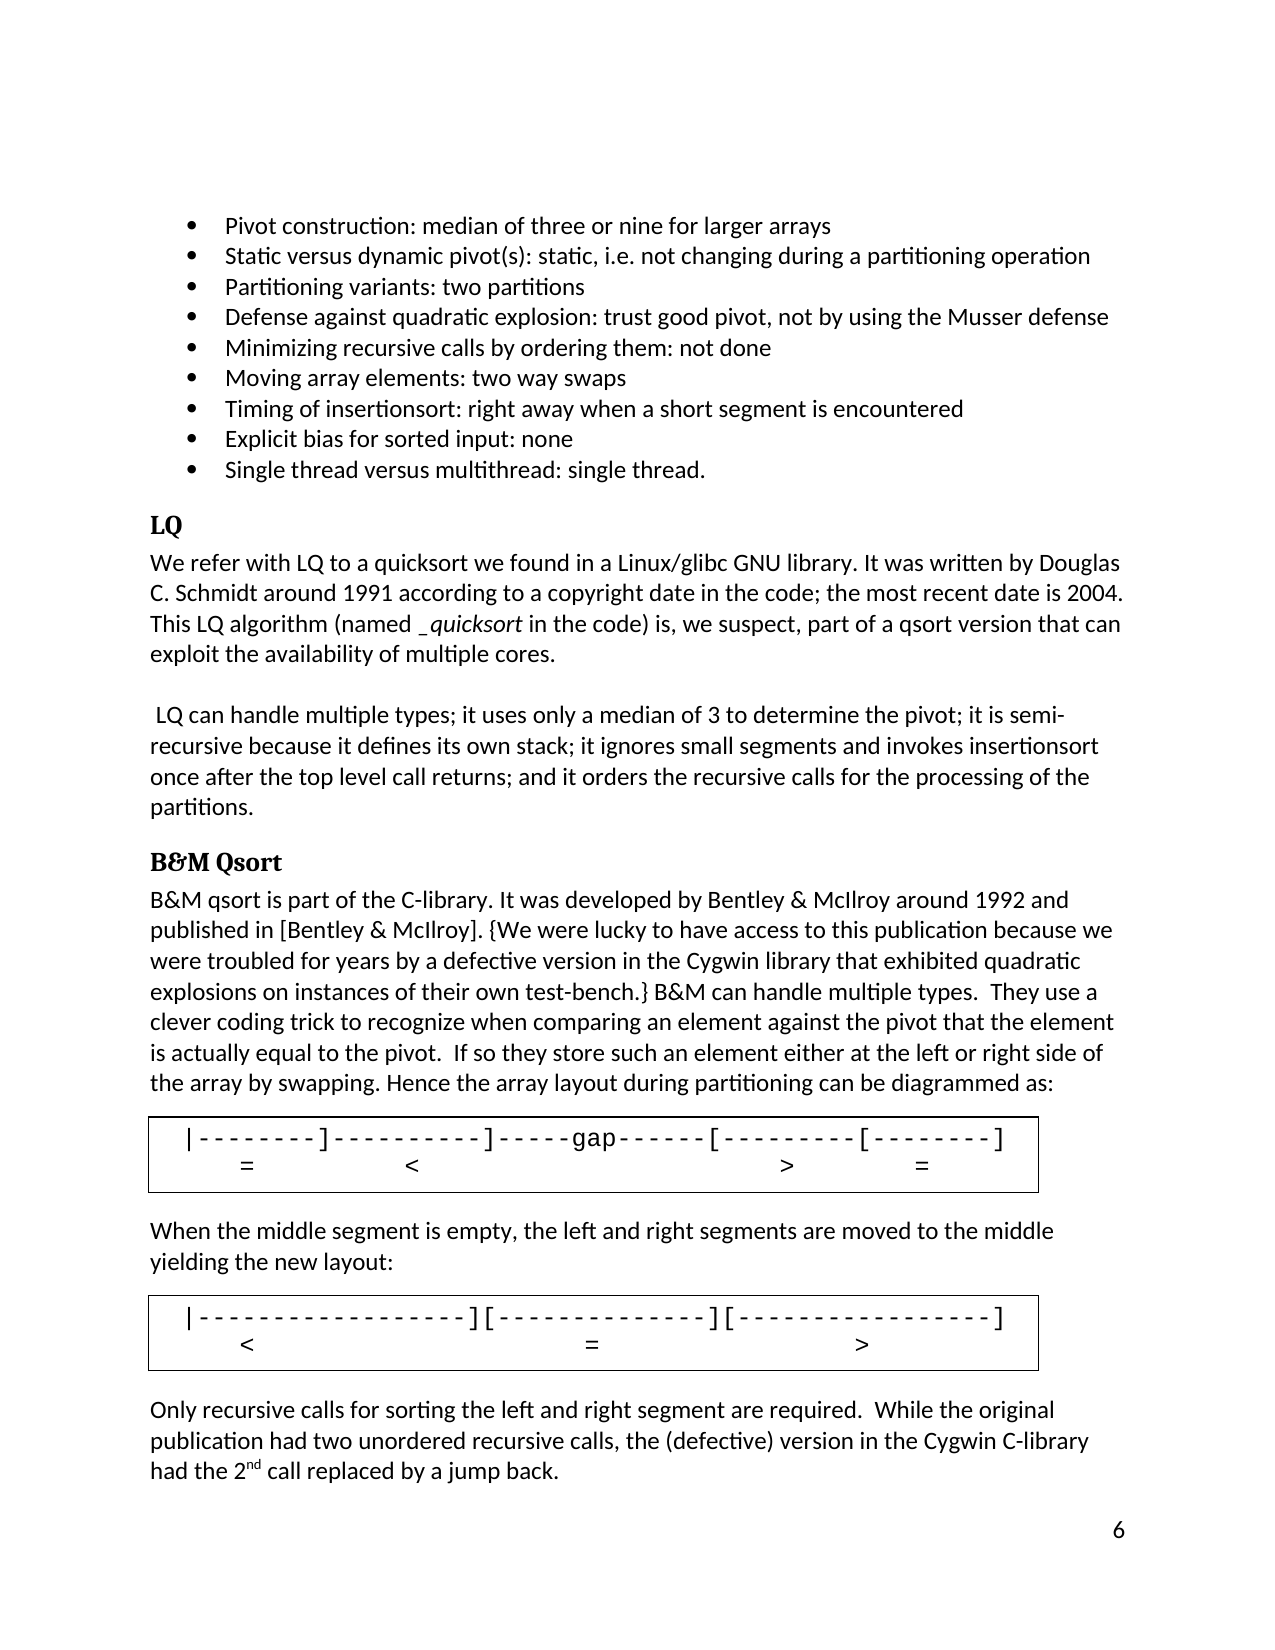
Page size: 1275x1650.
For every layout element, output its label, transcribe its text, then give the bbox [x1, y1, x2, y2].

list Explicit bias for sorted input: none [187, 424, 1125, 454]
text = < > = [164, 1154, 1023, 1182]
list Moving array elements: two way swaps [187, 363, 1125, 393]
list Partitioning variants: two partitions [187, 271, 1125, 302]
list Minimizing recursive calls by ordering them: not done [187, 332, 1125, 363]
list Timing of insertionsort: right away when a short segment is encountered [187, 393, 1125, 424]
list Static versus dynamic pivot(s): static, i.e. not changing during a partitioning operation [187, 241, 1125, 271]
list Defense against quadratic explosion: trust good pivot, not by using the Musser defense [187, 302, 1125, 332]
text This LQ algorithm (named _quicksort in the code) is, we suspect, part of a qsort version that can exploit the availability of multiple cores. [150, 608, 1125, 669]
text |------------------][--------------][-----------------] [164, 1304, 1023, 1333]
text < = > [164, 1333, 1023, 1361]
list Single thread versus multithread: single thread. [187, 454, 1125, 485]
text B&M qsort is part of the C-library. It was developed by Bentley & McIlroy around 1992 and published in [Bentley & McIlroy]. {We were lucky to have access to this publication because we were troubled for years by a defective version in the Cygwin library that exhibited quadratic explosions on instances of their own test-bench.} B&M can handle multiple types. They use a clever coding trick to recognize when comparing an element against the pivot that the element is actually equal to the pivot. If so they store such an element either at the left or right side of the array by swapping. Hence the array layout during partitioning can be diagrammed as: [150, 884, 1125, 1098]
text |--------]----------]-----gap------[---------[--------] [164, 1126, 1023, 1154]
text We refer with LQ to a quicksort we found in a Linux/glibc GNU library. It was written by Douglas C. Schmidt around 1991 according to a copyright date in the code; the most recent date is 2004. [150, 547, 1125, 608]
subtitle B&M Qsort [150, 847, 1125, 878]
text Only recursive calls for sorting the left and right segment are required. While the original publication had two unordered recursive calls, the (defective) version in the Cygwin C-library had the 2nd call replaced by a jump back. [150, 1394, 1125, 1486]
list Pivot construction: median of three or nine for larger arrays [187, 210, 1125, 241]
text When the middle segment is empty, the left and right segments are moved to the middle yielding the new layout: [150, 1216, 1125, 1277]
subtitle LQ [150, 510, 1125, 541]
text LQ can handle multiple types; it uses only a median of 3 to determine the pivot; it is semi-recursive because it defines its own stack; it ignores small segments and invokes insertionsort once after the top level call returns; and it orders the recursive calls for the processing of the partitions. [150, 700, 1125, 822]
